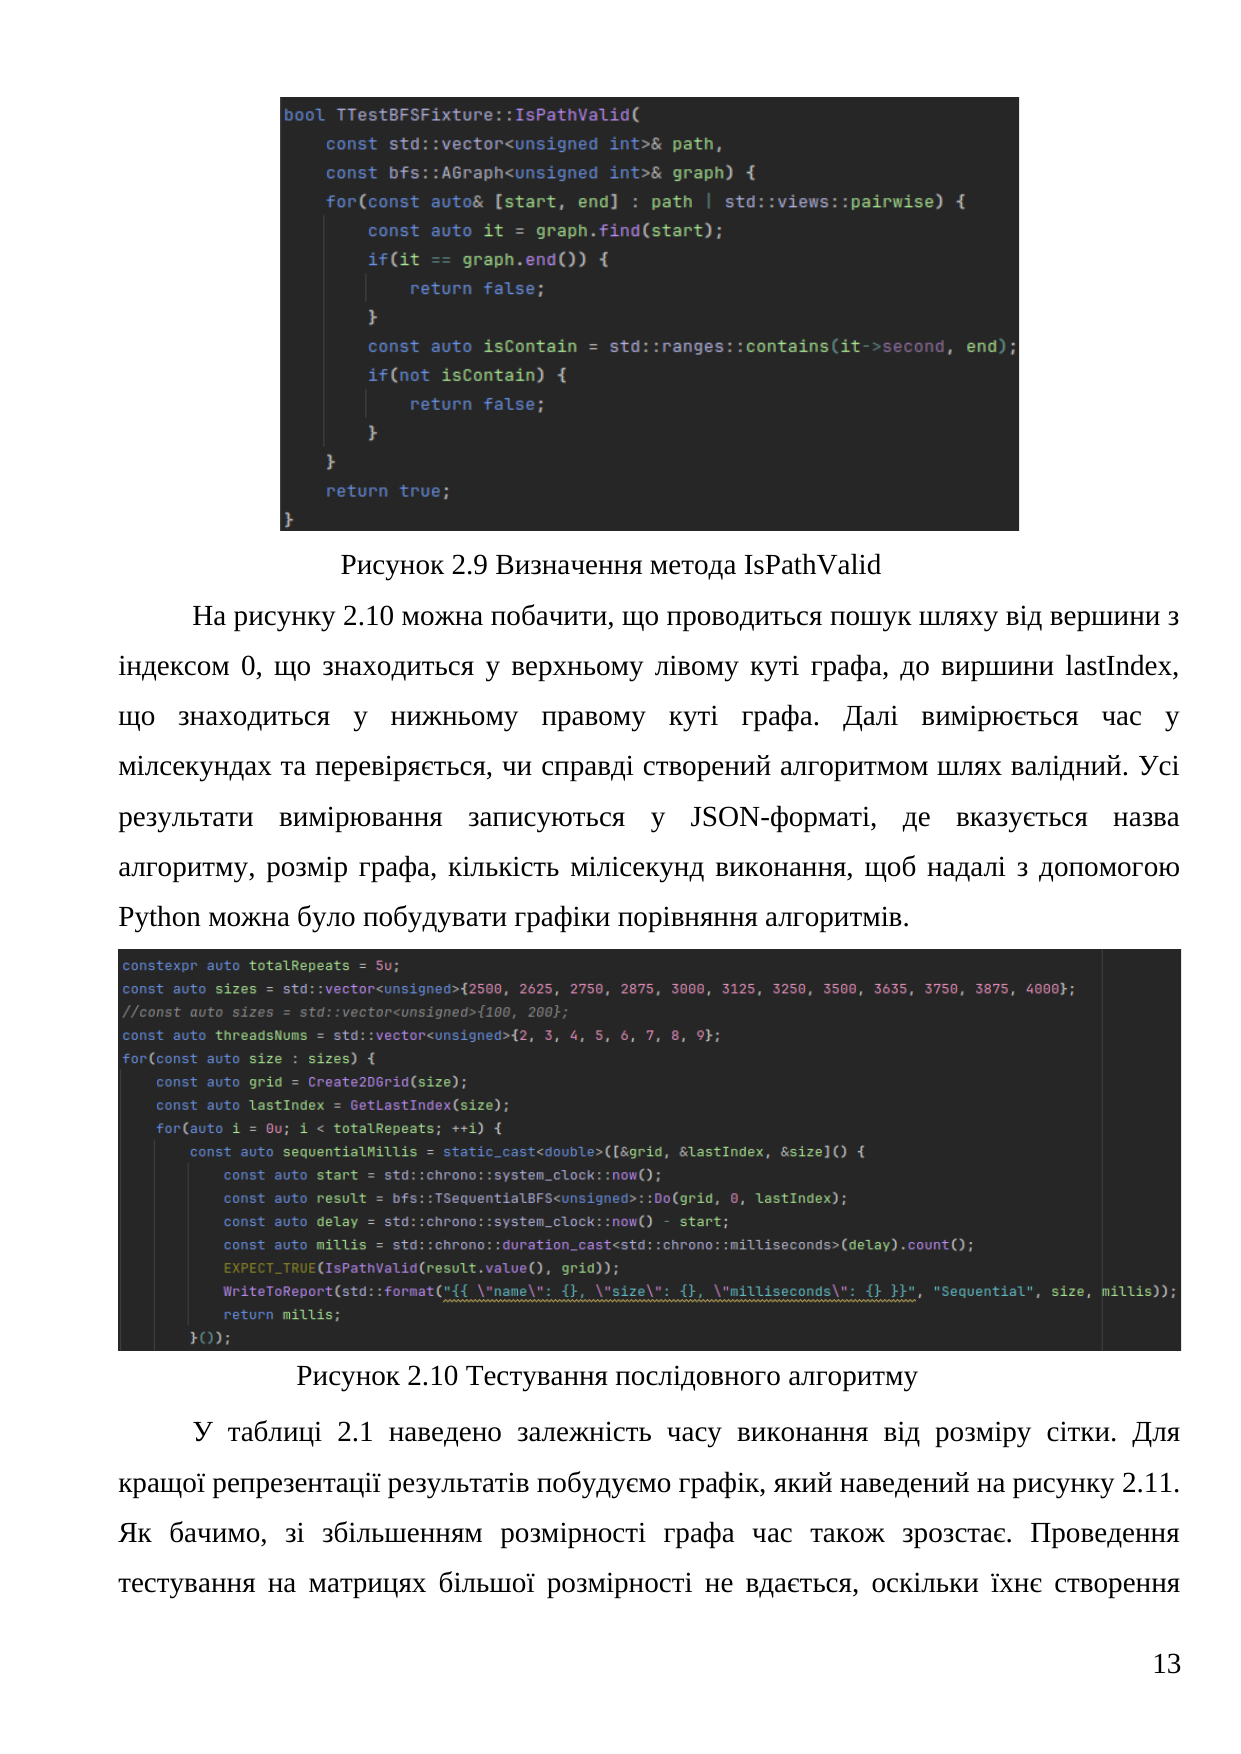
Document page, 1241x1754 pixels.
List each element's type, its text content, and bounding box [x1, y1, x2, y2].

text На рисунку 2.10 можна побачити, що проводиться пошук шляху від вершини з індексом 0, що знаходиться у верхньому лівому куті графа, до виршини lastIndex, що знаходиться у нижньому правому куті графа. Далі вимірюється час у мілсекундах та перевіряється, чи справді створений алгоритмом шлях валідний. Усі результати вимірювання записуються у JSON-форматі, де вказується назва алгоритму, розмір графа, кількість мілісекунд виконання, щоб надалі з допомогою Python можна було побудувати графіки порівняння алгоритмів. [118, 598, 1181, 933]
picture [118, 949, 1182, 1351]
text У таблиці 2.1 наведено залежність часу виконання від розміру сітки. Для кращої репрезентації результатів побудуємо графік, який наведений на рисунку 2.11. Як бачимо, зі збільшенням розмірності графа час також зрозстає. Проведення тестування на матрицях більшої розмірності не вдається, оскільки їхнє створення [118, 1414, 1181, 1599]
picture [280, 97, 1020, 531]
list Тестування послідовного алгоритму [118, 1351, 1181, 1392]
list Визначення метода IsPathValid [118, 547, 1181, 581]
